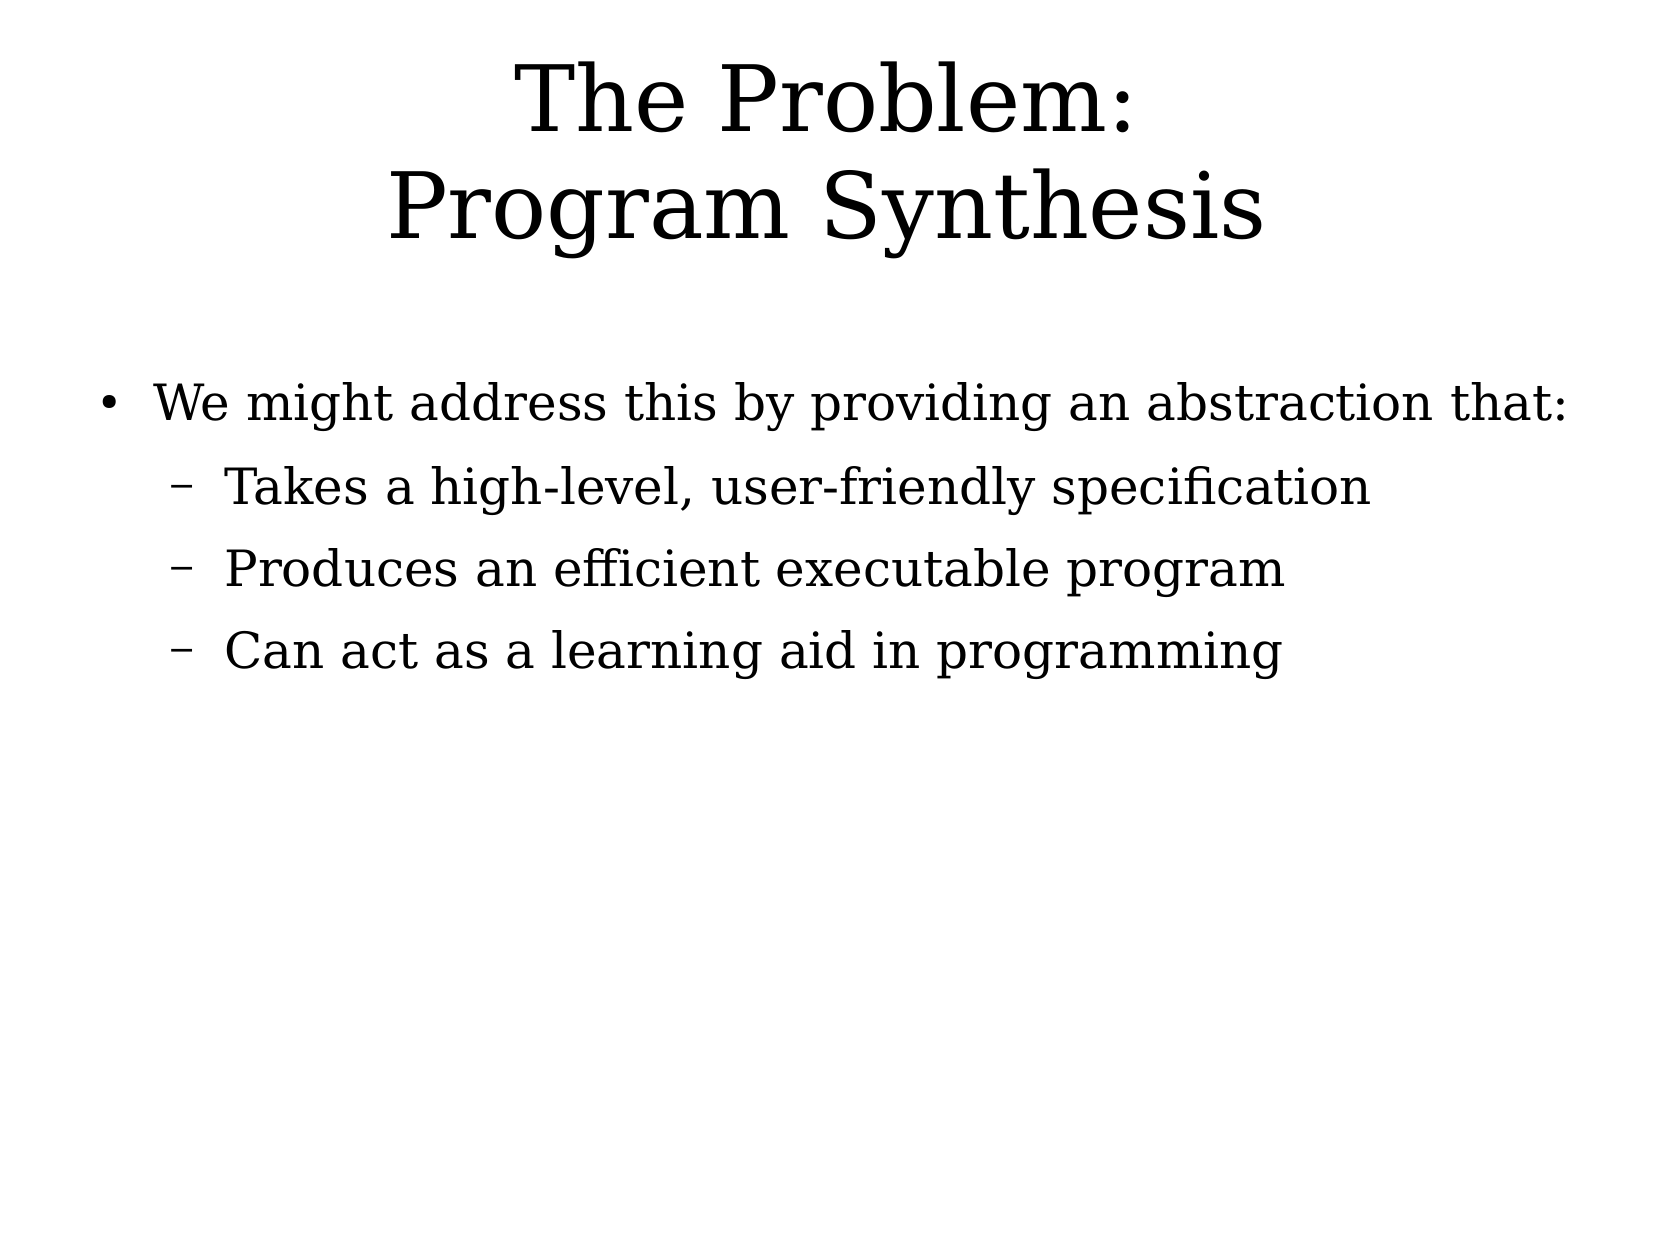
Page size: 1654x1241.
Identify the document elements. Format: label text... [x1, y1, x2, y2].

list We might address this by providing an abstraction that: Takes a high-level, user-friendly specification Produces an efficient executable program Can act as a learning aid in programming [82, 290, 1571, 1010]
title The Problem: Program Synthesis [82, 45, 1571, 261]
